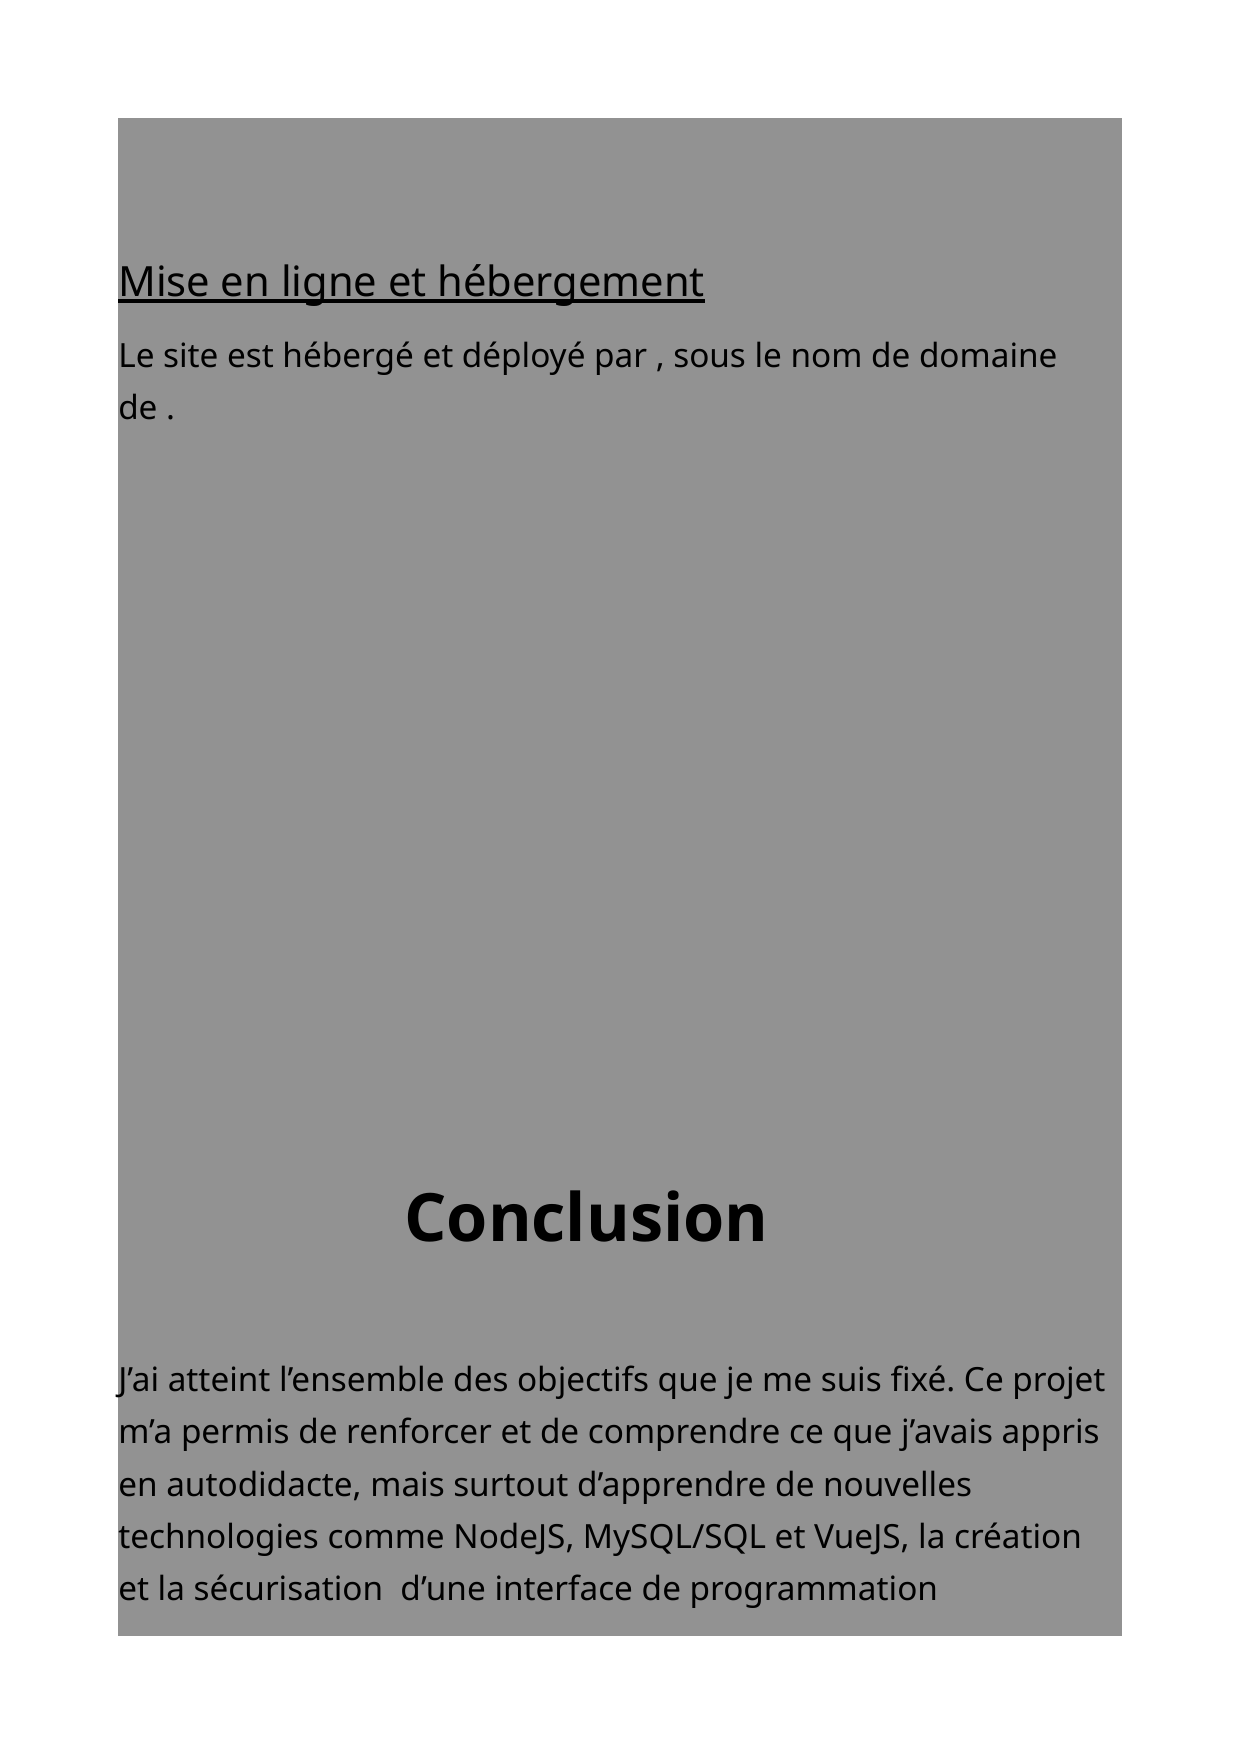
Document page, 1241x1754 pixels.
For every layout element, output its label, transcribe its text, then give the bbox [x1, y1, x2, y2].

text Le site est hébergé et déployé par , sous le nom de domaine de . [118, 331, 1122, 429]
text Conclusion [118, 1170, 1122, 1261]
text J’ai atteint l’ensemble des objectifs que je me suis fixé. Ce projet m’a permis de renforcer et de comprendre ce que j’avais appris en autodidacte, mais surtout d’apprendre de nouvelles technologies comme NodeJS, MySQL/SQL et VueJS, la création et la sécurisation d’une interface de programmation [118, 1356, 1122, 1610]
text Mise en ligne et hébergement [118, 252, 1122, 308]
